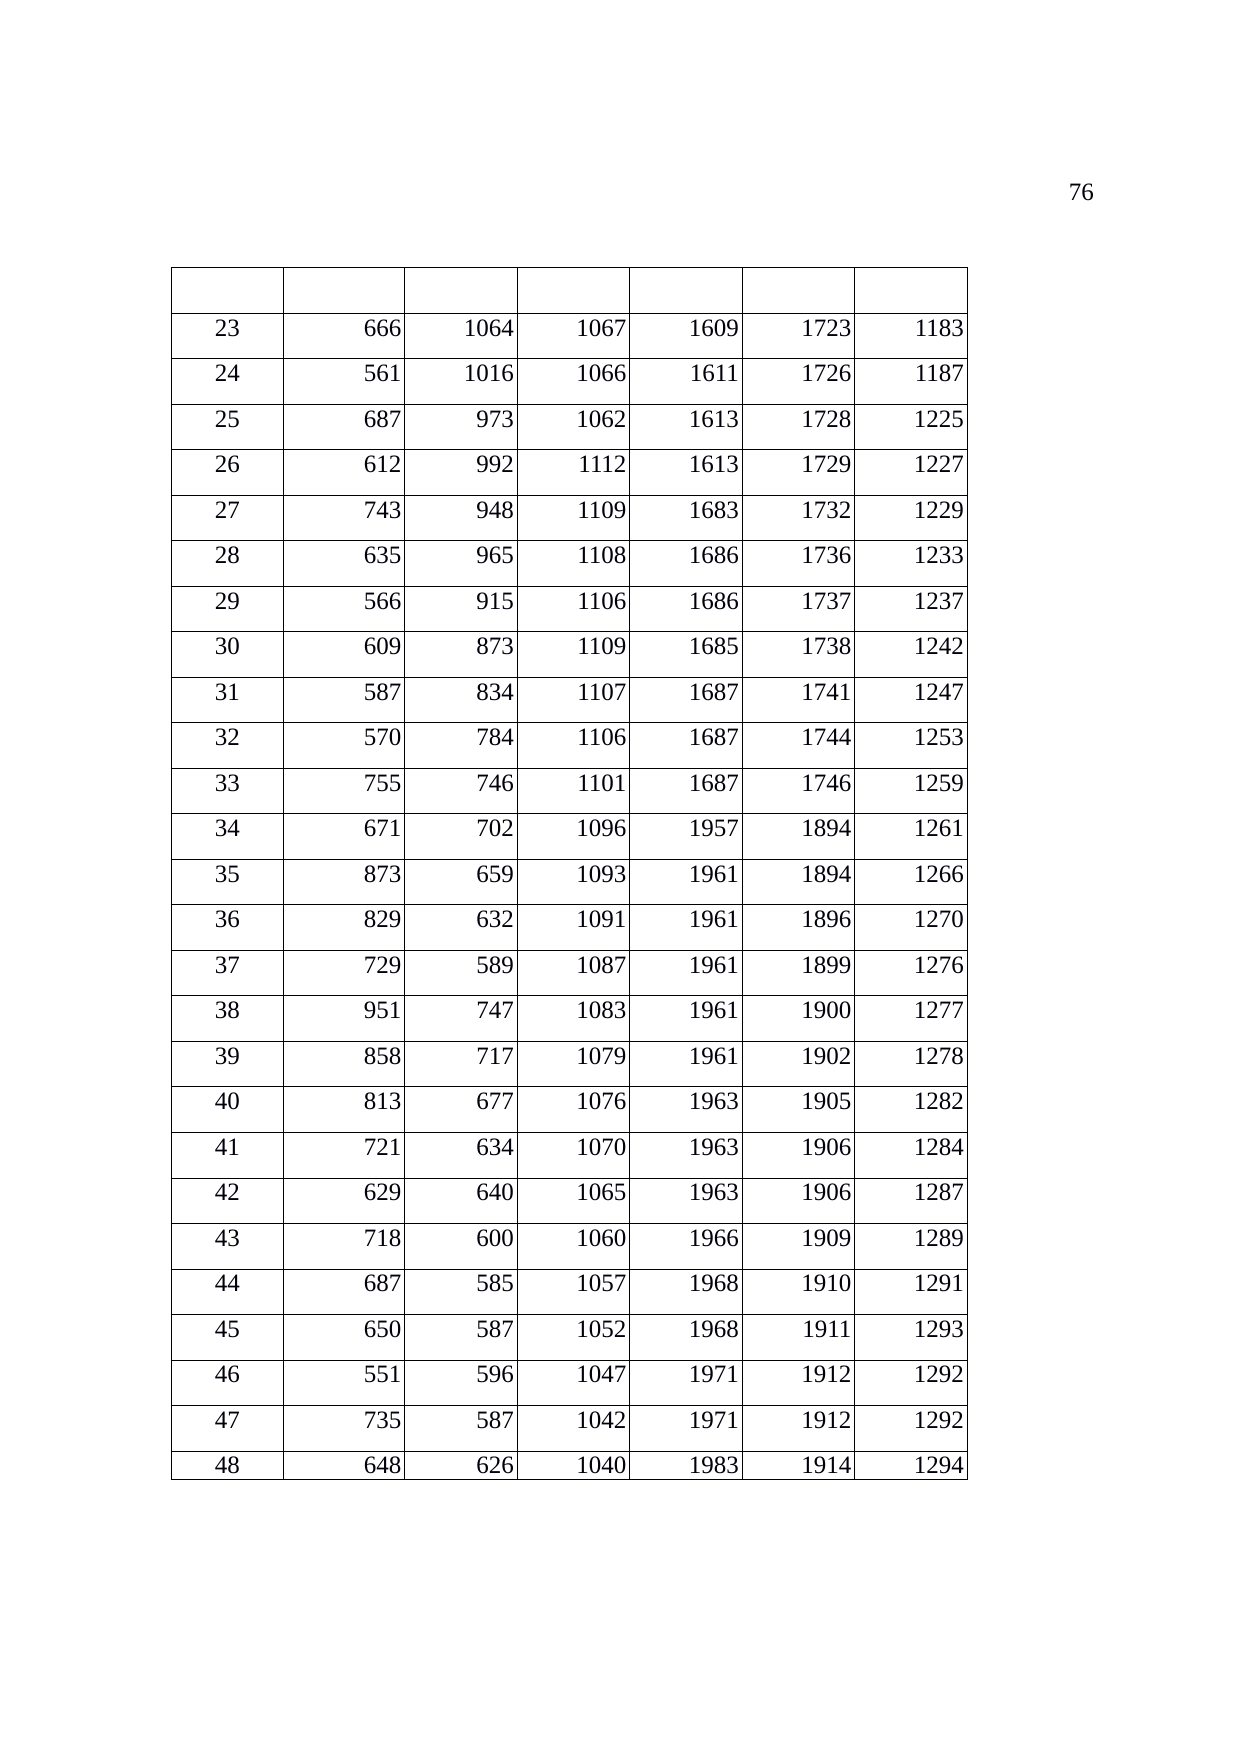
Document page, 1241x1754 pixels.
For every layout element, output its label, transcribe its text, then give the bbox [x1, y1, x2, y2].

table_cell 566 [284, 587, 404, 631]
table_cell 587 [405, 1315, 517, 1359]
table_cell 1963 [630, 1087, 742, 1132]
table_cell 1963 [630, 1179, 742, 1223]
table_cell 43 [172, 1224, 283, 1268]
table_cell 1902 [743, 1042, 854, 1086]
table_cell 1065 [518, 1179, 629, 1223]
table_cell 1968 [630, 1270, 742, 1314]
table_cell 634 [405, 1133, 517, 1177]
table_cell 31 [172, 678, 283, 722]
table_cell 1278 [855, 1042, 967, 1086]
table_cell 1106 [518, 723, 629, 768]
table_cell 755 [284, 769, 404, 813]
table_cell 587 [405, 1406, 517, 1451]
table_cell 587 [284, 678, 404, 722]
table_cell 30 [172, 632, 283, 677]
table_cell 45 [172, 1315, 283, 1359]
table_cell 702 [405, 814, 517, 859]
table_cell 873 [284, 860, 404, 904]
table_cell 721 [284, 1133, 404, 1177]
table_cell 1961 [630, 951, 742, 995]
table_cell 1108 [518, 541, 629, 586]
table_cell 687 [284, 405, 404, 449]
table_cell 659 [405, 860, 517, 904]
table_cell 1266 [855, 860, 967, 904]
table_cell 1912 [743, 1406, 854, 1451]
table_cell 1971 [630, 1361, 742, 1405]
table_cell 1016 [405, 359, 517, 403]
table_cell 1957 [630, 814, 742, 859]
table_cell 600 [405, 1224, 517, 1268]
table_cell 640 [405, 1179, 517, 1223]
table_cell 44 [172, 1270, 283, 1314]
table_cell 1107 [518, 678, 629, 722]
table_cell [284, 268, 404, 312]
table_cell 1726 [743, 359, 854, 403]
table_cell 1233 [855, 541, 967, 586]
table_cell 1961 [630, 996, 742, 1041]
table_cell 1101 [518, 769, 629, 813]
table_cell 1912 [743, 1361, 854, 1405]
table_cell 1686 [630, 541, 742, 586]
table_cell 1685 [630, 632, 742, 677]
table_cell 34 [172, 814, 283, 859]
table_cell 873 [405, 632, 517, 677]
table_cell 1276 [855, 951, 967, 995]
table_cell 33 [172, 769, 283, 813]
table_cell 1686 [630, 587, 742, 631]
table_cell 1225 [855, 405, 967, 449]
table_cell 1187 [855, 359, 967, 403]
table_cell 1687 [630, 678, 742, 722]
table_cell 1079 [518, 1042, 629, 1086]
table_cell 829 [284, 905, 404, 950]
table_cell 1247 [855, 678, 967, 722]
table_cell 47 [172, 1406, 283, 1451]
table_cell 1289 [855, 1224, 967, 1268]
table_cell 1066 [518, 359, 629, 403]
table_cell 1746 [743, 769, 854, 813]
table_cell 42 [172, 1179, 283, 1223]
table_cell 1096 [518, 814, 629, 859]
table_cell 965 [405, 541, 517, 586]
table_cell 561 [284, 359, 404, 403]
table_cell 1732 [743, 496, 854, 540]
table_cell 687 [284, 1270, 404, 1314]
table_cell 717 [405, 1042, 517, 1086]
table_cell 1052 [518, 1315, 629, 1359]
table_cell 635 [284, 541, 404, 586]
table_cell 1900 [743, 996, 854, 1041]
table_cell 1057 [518, 1270, 629, 1314]
table_cell 1906 [743, 1179, 854, 1223]
table_cell 1961 [630, 860, 742, 904]
table_cell 1911 [743, 1315, 854, 1359]
table_cell 1083 [518, 996, 629, 1041]
table_cell 1294 [855, 1452, 967, 1479]
table_cell 1683 [630, 496, 742, 540]
table_cell [172, 268, 283, 312]
table_cell 46 [172, 1361, 283, 1405]
table_cell 746 [405, 769, 517, 813]
table_cell 992 [405, 450, 517, 494]
table_cell 1909 [743, 1224, 854, 1268]
table_cell 23 [172, 314, 283, 358]
table_cell 1237 [855, 587, 967, 631]
table_cell 718 [284, 1224, 404, 1268]
table_cell 650 [284, 1315, 404, 1359]
table_cell 26 [172, 450, 283, 494]
table_cell 1894 [743, 860, 854, 904]
table_cell 747 [405, 996, 517, 1041]
table_cell 1040 [518, 1452, 629, 1479]
table_cell 1968 [630, 1315, 742, 1359]
table_cell 612 [284, 450, 404, 494]
table_cell 1899 [743, 951, 854, 995]
table_cell 1093 [518, 860, 629, 904]
table_cell 1112 [518, 450, 629, 494]
table_cell 1062 [518, 405, 629, 449]
table_cell 1687 [630, 723, 742, 768]
table_cell 1253 [855, 723, 967, 768]
table_cell 1067 [518, 314, 629, 358]
table_cell [855, 268, 967, 312]
table_cell 40 [172, 1087, 283, 1132]
table_cell 1282 [855, 1087, 967, 1132]
table_cell 1183 [855, 314, 967, 358]
table_cell 38 [172, 996, 283, 1041]
table_cell 1737 [743, 587, 854, 631]
table_cell 1261 [855, 814, 967, 859]
table_cell 1064 [405, 314, 517, 358]
table_cell 735 [284, 1406, 404, 1451]
table_cell 666 [284, 314, 404, 358]
table_cell 1047 [518, 1361, 629, 1405]
table_cell 1070 [518, 1133, 629, 1177]
table_cell 1042 [518, 1406, 629, 1451]
table_cell 570 [284, 723, 404, 768]
table_cell 29 [172, 587, 283, 631]
table_cell 677 [405, 1087, 517, 1132]
table_cell 1292 [855, 1361, 967, 1405]
table_cell 1259 [855, 769, 967, 813]
table_cell 36 [172, 905, 283, 950]
table_cell 626 [405, 1452, 517, 1479]
table_cell 671 [284, 814, 404, 859]
table_cell 1728 [743, 405, 854, 449]
table_cell 1723 [743, 314, 854, 358]
table_cell 948 [405, 496, 517, 540]
table_cell 1963 [630, 1133, 742, 1177]
table_cell 629 [284, 1179, 404, 1223]
table_cell 1983 [630, 1452, 742, 1479]
table_cell 1741 [743, 678, 854, 722]
table_cell 1109 [518, 496, 629, 540]
table_cell 915 [405, 587, 517, 631]
table_cell 1106 [518, 587, 629, 631]
table_cell 1242 [855, 632, 967, 677]
table_cell 1091 [518, 905, 629, 950]
table_cell 1613 [630, 405, 742, 449]
table_cell 1060 [518, 1224, 629, 1268]
table_cell 1744 [743, 723, 854, 768]
table_cell 1087 [518, 951, 629, 995]
table_cell [743, 268, 854, 312]
table_cell 1229 [855, 496, 967, 540]
table_cell 632 [405, 905, 517, 950]
table_cell 1966 [630, 1224, 742, 1268]
table_cell [518, 268, 629, 312]
table_cell 41 [172, 1133, 283, 1177]
table_cell 32 [172, 723, 283, 768]
table_cell 27 [172, 496, 283, 540]
table_cell 1109 [518, 632, 629, 677]
table_cell 834 [405, 678, 517, 722]
table_cell 589 [405, 951, 517, 995]
table_cell 1961 [630, 1042, 742, 1086]
table_cell 1687 [630, 769, 742, 813]
table_cell 1729 [743, 450, 854, 494]
table_cell 1894 [743, 814, 854, 859]
table_cell 951 [284, 996, 404, 1041]
table_cell 784 [405, 723, 517, 768]
table_cell 1292 [855, 1406, 967, 1451]
table_cell 609 [284, 632, 404, 677]
table_cell 1227 [855, 450, 967, 494]
table_cell [405, 268, 517, 312]
table_cell 813 [284, 1087, 404, 1132]
table_cell 1291 [855, 1270, 967, 1314]
table_cell 39 [172, 1042, 283, 1086]
table_cell 1736 [743, 541, 854, 586]
table_cell 1971 [630, 1406, 742, 1451]
table_cell 1738 [743, 632, 854, 677]
table_cell 1293 [855, 1315, 967, 1359]
table_cell 1961 [630, 905, 742, 950]
table_cell 973 [405, 405, 517, 449]
table_cell 1896 [743, 905, 854, 950]
table_cell 28 [172, 541, 283, 586]
table_cell 1270 [855, 905, 967, 950]
table_cell 1613 [630, 450, 742, 494]
table_cell 1609 [630, 314, 742, 358]
table_cell 1284 [855, 1133, 967, 1177]
table_cell 1277 [855, 996, 967, 1041]
table_cell 551 [284, 1361, 404, 1405]
table_cell 35 [172, 860, 283, 904]
table_cell 1906 [743, 1133, 854, 1177]
table_cell 1076 [518, 1087, 629, 1132]
table_cell 743 [284, 496, 404, 540]
table_cell 1611 [630, 359, 742, 403]
table_cell 1914 [743, 1452, 854, 1479]
table_cell 1287 [855, 1179, 967, 1223]
table_cell 1905 [743, 1087, 854, 1132]
table_cell 24 [172, 359, 283, 403]
table_cell 596 [405, 1361, 517, 1405]
table_cell 648 [284, 1452, 404, 1479]
table_cell 858 [284, 1042, 404, 1086]
table_cell 25 [172, 405, 283, 449]
table_cell 729 [284, 951, 404, 995]
table_cell 1910 [743, 1270, 854, 1314]
table_cell [630, 268, 742, 312]
table_cell 37 [172, 951, 283, 995]
table_cell 585 [405, 1270, 517, 1314]
table_cell 48 [172, 1452, 283, 1479]
